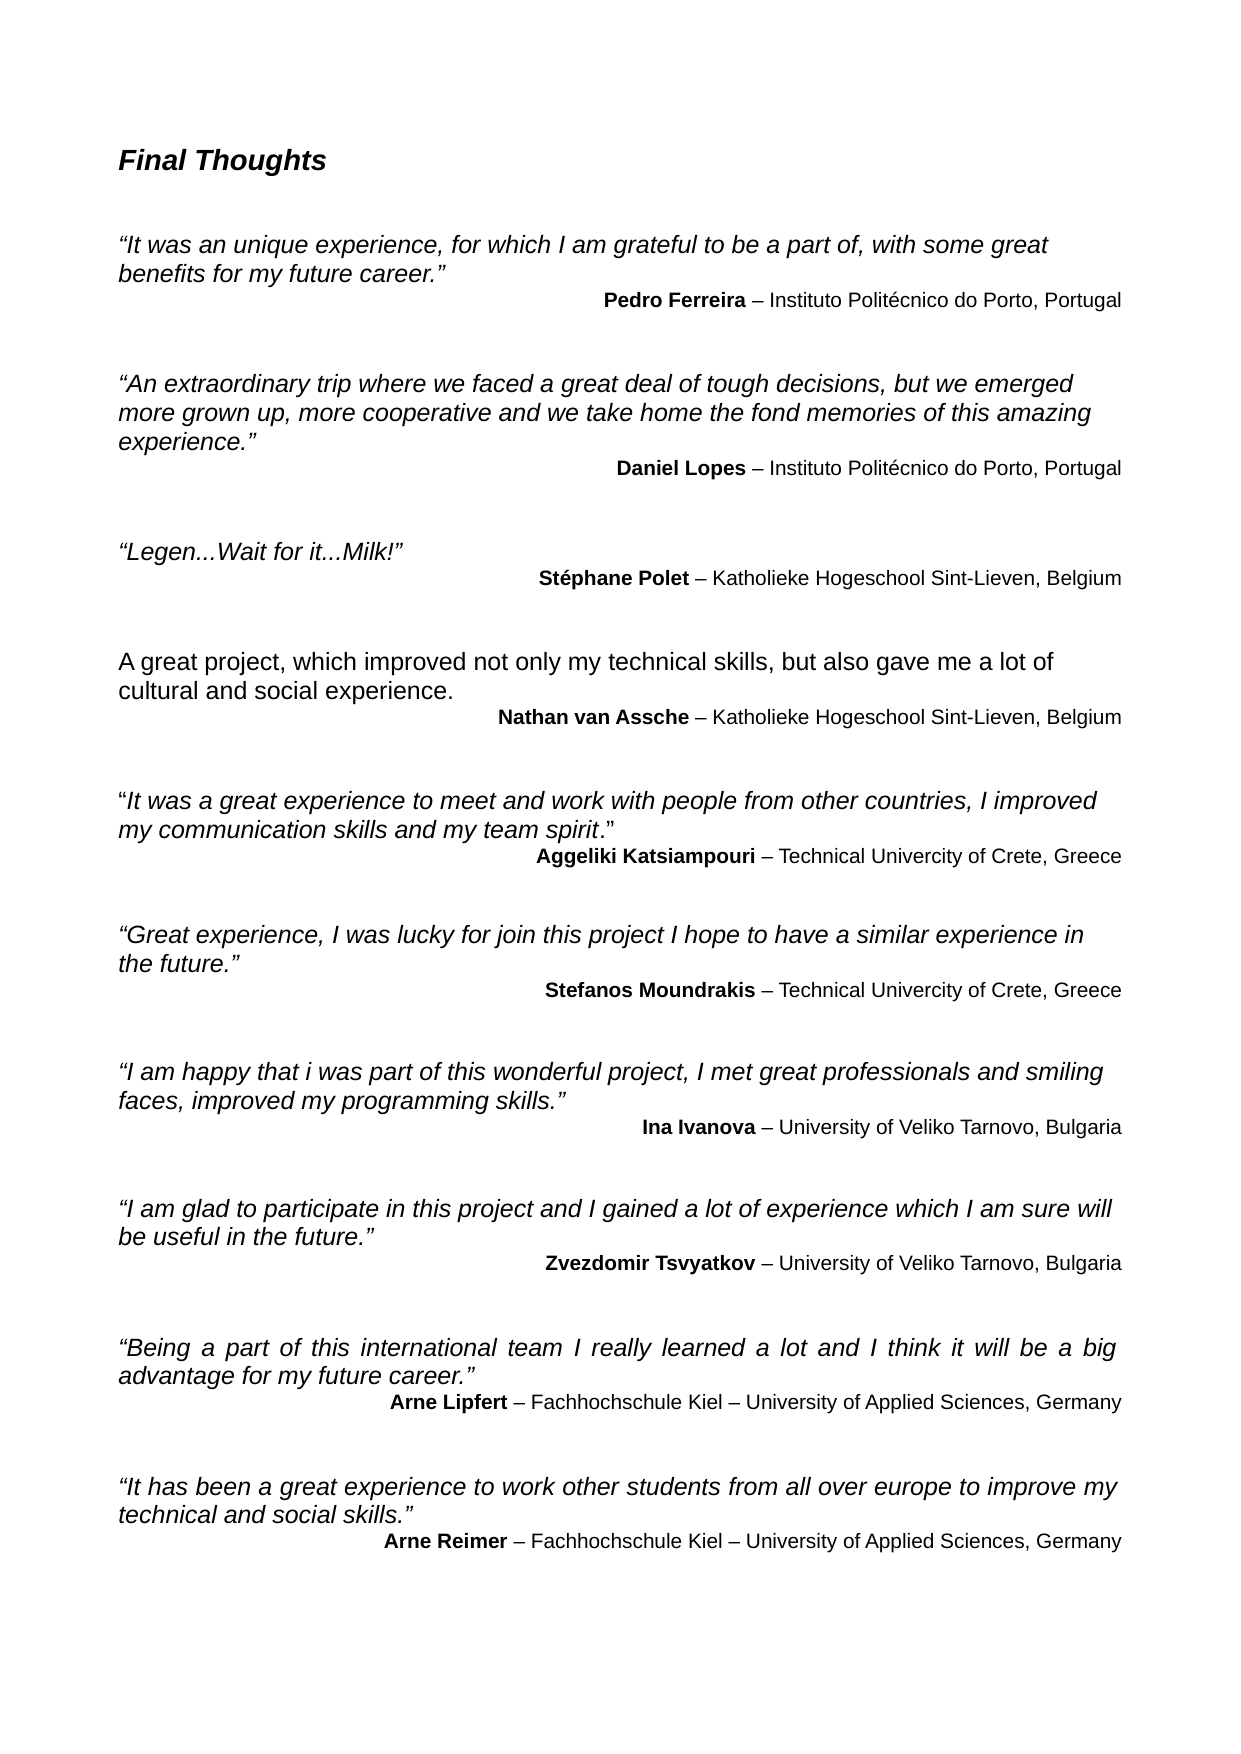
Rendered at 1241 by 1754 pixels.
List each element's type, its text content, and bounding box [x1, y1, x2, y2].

text A great project, which improved not only my technical skills, but also gave me a lot of cultural and social experience. [118, 647, 1122, 705]
text “Great experience, I was lucky for join this project I hope to have a similar experience in the future.” [118, 920, 1122, 978]
text Stefanos Moundrakis – Technical Univercity of Crete, Greece [118, 978, 1122, 1002]
text Pedro Ferreira – Instituto Politécnico do Porto, Portugal [118, 288, 1122, 312]
text Aggeliki Katsiampouri – Technical Univercity of Crete, Greece [118, 844, 1122, 868]
text Daniel Lopes – Instituto Politécnico do Porto, Portugal [118, 456, 1122, 479]
text Zvezdomir Tsvyatkov – University of Veliko Tarnovo, Bulgaria [118, 1251, 1122, 1275]
subtitle Final Thoughts [118, 143, 1122, 177]
text Stéphane Polet – Katholieke Hogeschool Sint-Lieven, Belgium [118, 566, 1122, 590]
text Nathan van Assche – Katholieke Hogeschool Sint-Lieven, Belgium [118, 705, 1122, 729]
text “Being a part of this international team I really learned a lot and I think it will be a big advantage for my future career.” [118, 1332, 1122, 1390]
text Arne Lipfert – Fachhochschule Kiel – University of Applied Sciences, Germany [118, 1390, 1122, 1414]
text Arne Reimer – Fachhochschule Kiel – University of Applied Sciences, Germany [118, 1529, 1122, 1553]
text “I am happy that i was part of this wonderful project, I met great professionals and smiling faces, improved my programming skills.” [118, 1057, 1122, 1114]
text “Legen...Wait for it...Milk!” [118, 537, 1122, 566]
text Ina Ivanova – University of Veliko Tarnovo, Bulgaria [118, 1114, 1122, 1138]
text “An extraordinary trip where we faced a great deal of tough decisions, but we emerged more grown up, more cooperative and we take home the fond memories of this amazing experience.” [118, 369, 1122, 456]
text “I am glad to participate in this project and I gained a lot of experience which I am sure will be useful in the future.” [118, 1193, 1122, 1251]
text “It was a great experience to meet and work with people from other countries, I improved my communication skills and my team spirit.” [118, 786, 1122, 844]
text “It has been a great experience to work other students from all over europe to improve my technical and social skills.” [118, 1471, 1122, 1529]
text “It was an unique experience, for which I am grateful to be a part of, with some great benefits for my future career.” [118, 230, 1122, 288]
